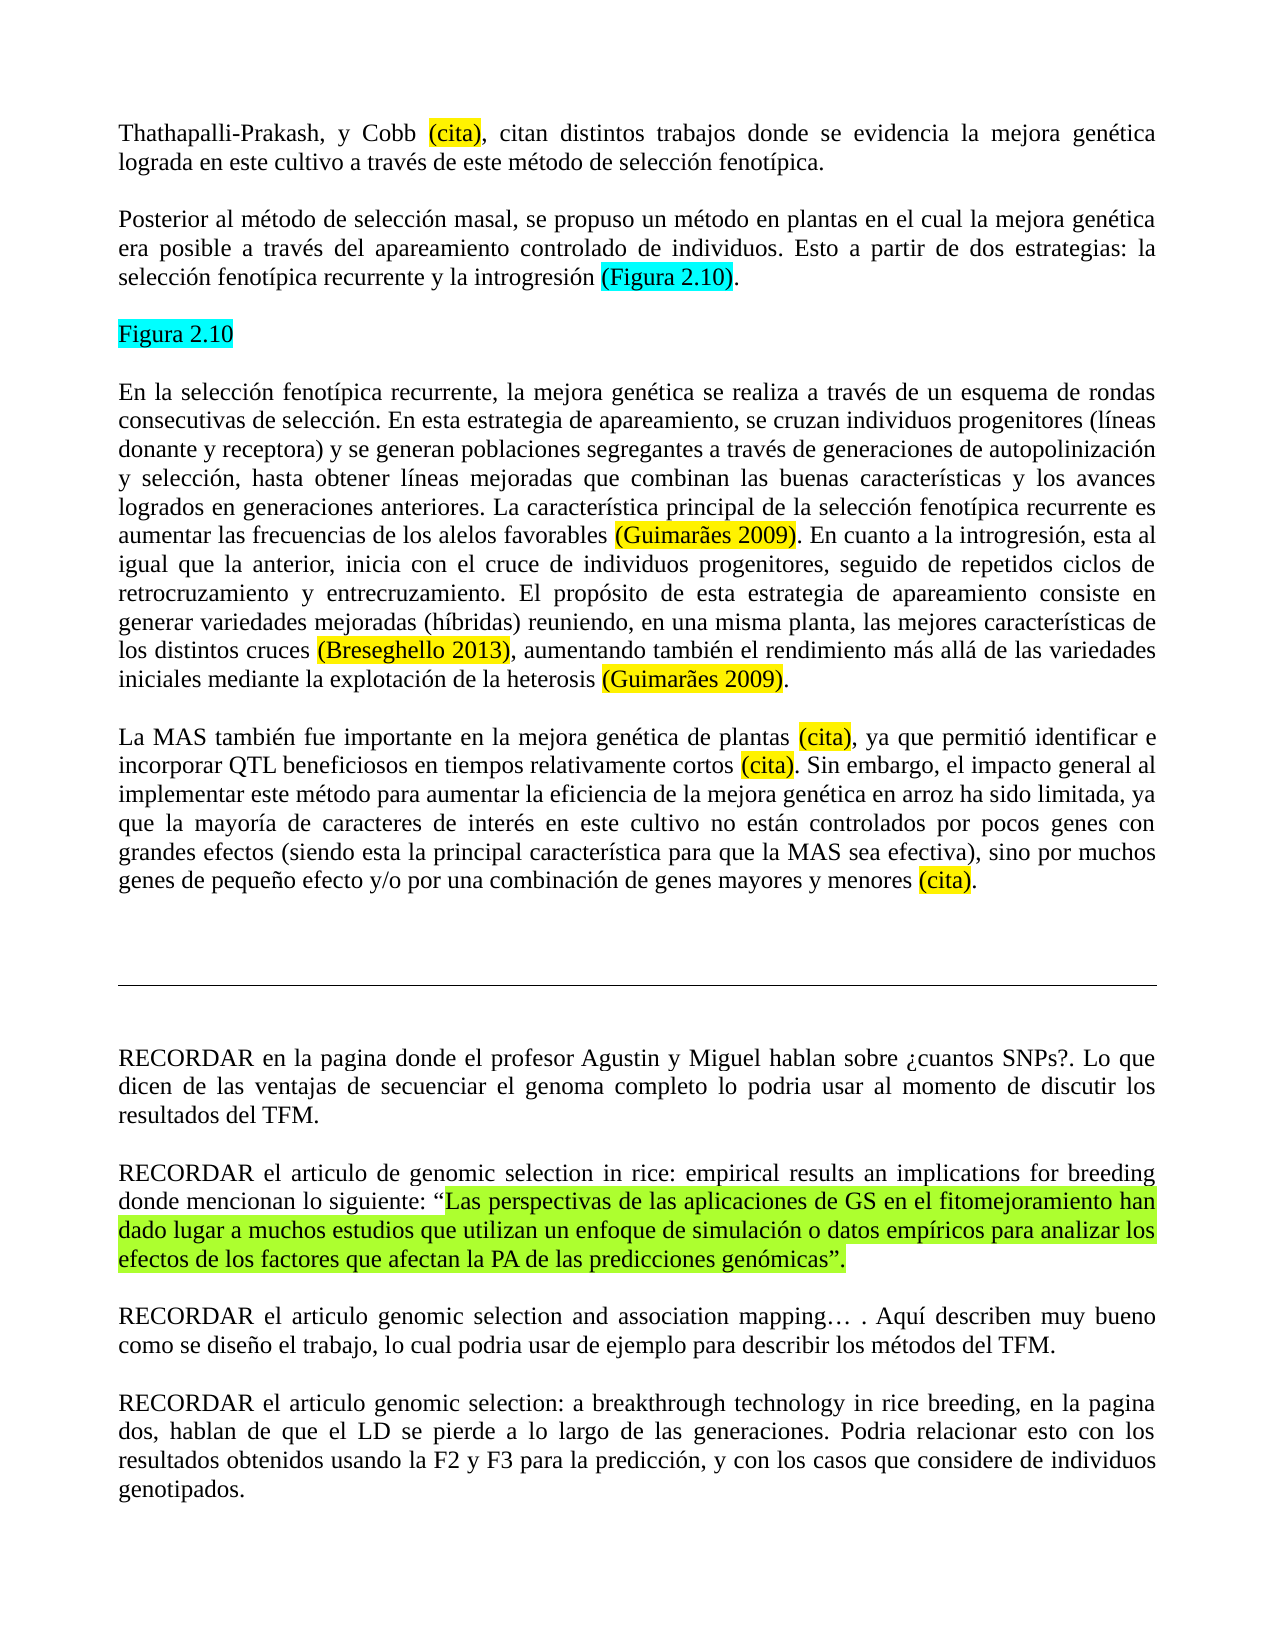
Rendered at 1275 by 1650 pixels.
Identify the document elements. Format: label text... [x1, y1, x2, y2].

text RECORDAR el articulo de genomic selection in rice: empirical results an implications for breeding donde mencionan lo siguiente: “Las perspectivas de las aplicaciones de GS en el fitomejoramiento han dado lugar a muchos estudios que utilizan un enfoque de simulación o datos empíricos para analizar los efectos de los factores que afectan la PA de las predicciones genómicas”. [118, 1158, 1157, 1273]
text Posterior al método de selección masal, se propuso un método en plantas en el cual la mejora genética era posible a través del apareamiento controlado de individuos. Esto a partir de dos estrategias: la selección fenotípica recurrente y la introgresión (Figura 2.10). [118, 204, 1157, 291]
text RECORDAR en la pagina donde el profesor Agustin y Miguel hablan sobre ¿cuantos SNPs?. Lo que dicen de las ventajas de secuenciar el genoma completo lo podria usar al momento de discutir los resultados del TFM. [118, 1043, 1157, 1129]
text Thathapalli-Prakash, y Cobb (cita), citan distintos trabajos donde se evidencia la mejora genética lograda en este cultivo a través de este método de selección fenotípica. [118, 118, 1157, 176]
text En la selección fenotípica recurrente, la mejora genética se realiza a través de un esquema de rondas consecutivas de selección. En esta estrategia de apareamiento, se cruzan individuos progenitores (líneas donante y receptora) y se generan poblaciones segregantes a través de generaciones de autopolinización y selección, hasta obtener líneas mejoradas que combinan las buenas características y los avances logrados en generaciones anteriores. La característica principal de la selección fenotípica recurrente es aumentar las frecuencias de los alelos favorables (Guimarães 2009). En cuanto a la introgresión, esta al igual que la anterior, inicia con el cruce de individuos progenitores, seguido de repetidos ciclos de retrocruzamiento y entrecruzamiento. El propósito de esta estrategia de apareamiento consiste en generar variedades mejoradas (híbridas) reuniendo, en una misma planta, las mejores características de los distintos cruces (Breseghello 2013), aumentando también el rendimiento más allá de las variedades iniciales mediante la explotación de la heterosis (Guimarães 2009). [118, 377, 1157, 693]
text Figura 2.10 [118, 319, 1157, 348]
text RECORDAR el articulo genomic selection and association mapping… . Aquí describen muy bueno como se diseño el trabajo, lo cual podria usar de ejemplo para describir los métodos del TFM. [118, 1301, 1157, 1359]
text RECORDAR el articulo genomic selection: a breakthrough technology in rice breeding, en la pagina dos, hablan de que el LD se pierde a lo largo de las generaciones. Podria relacionar esto con los resultados obtenidos usando la F2 y F3 para la predicción, y con los casos que considere de individuos genotipados. [118, 1388, 1157, 1503]
text La MAS también fue importante en la mejora genética de plantas (cita), ya que permitió identificar e incorporar QTL beneficiosos en tiempos relativamente cortos (cita). Sin embargo, el impacto general al implementar este método para aumentar la eficiencia de la mejora genética en arroz ha sido limitada, ya que la mayoría de caracteres de interés en este cultivo no están controlados por pocos genes con grandes efectos (siendo esta la principal característica para que la MAS sea efectiva), sino por muchos genes de pequeño efecto y/o por una combinación de genes mayores y menores (cita). [118, 722, 1157, 894]
